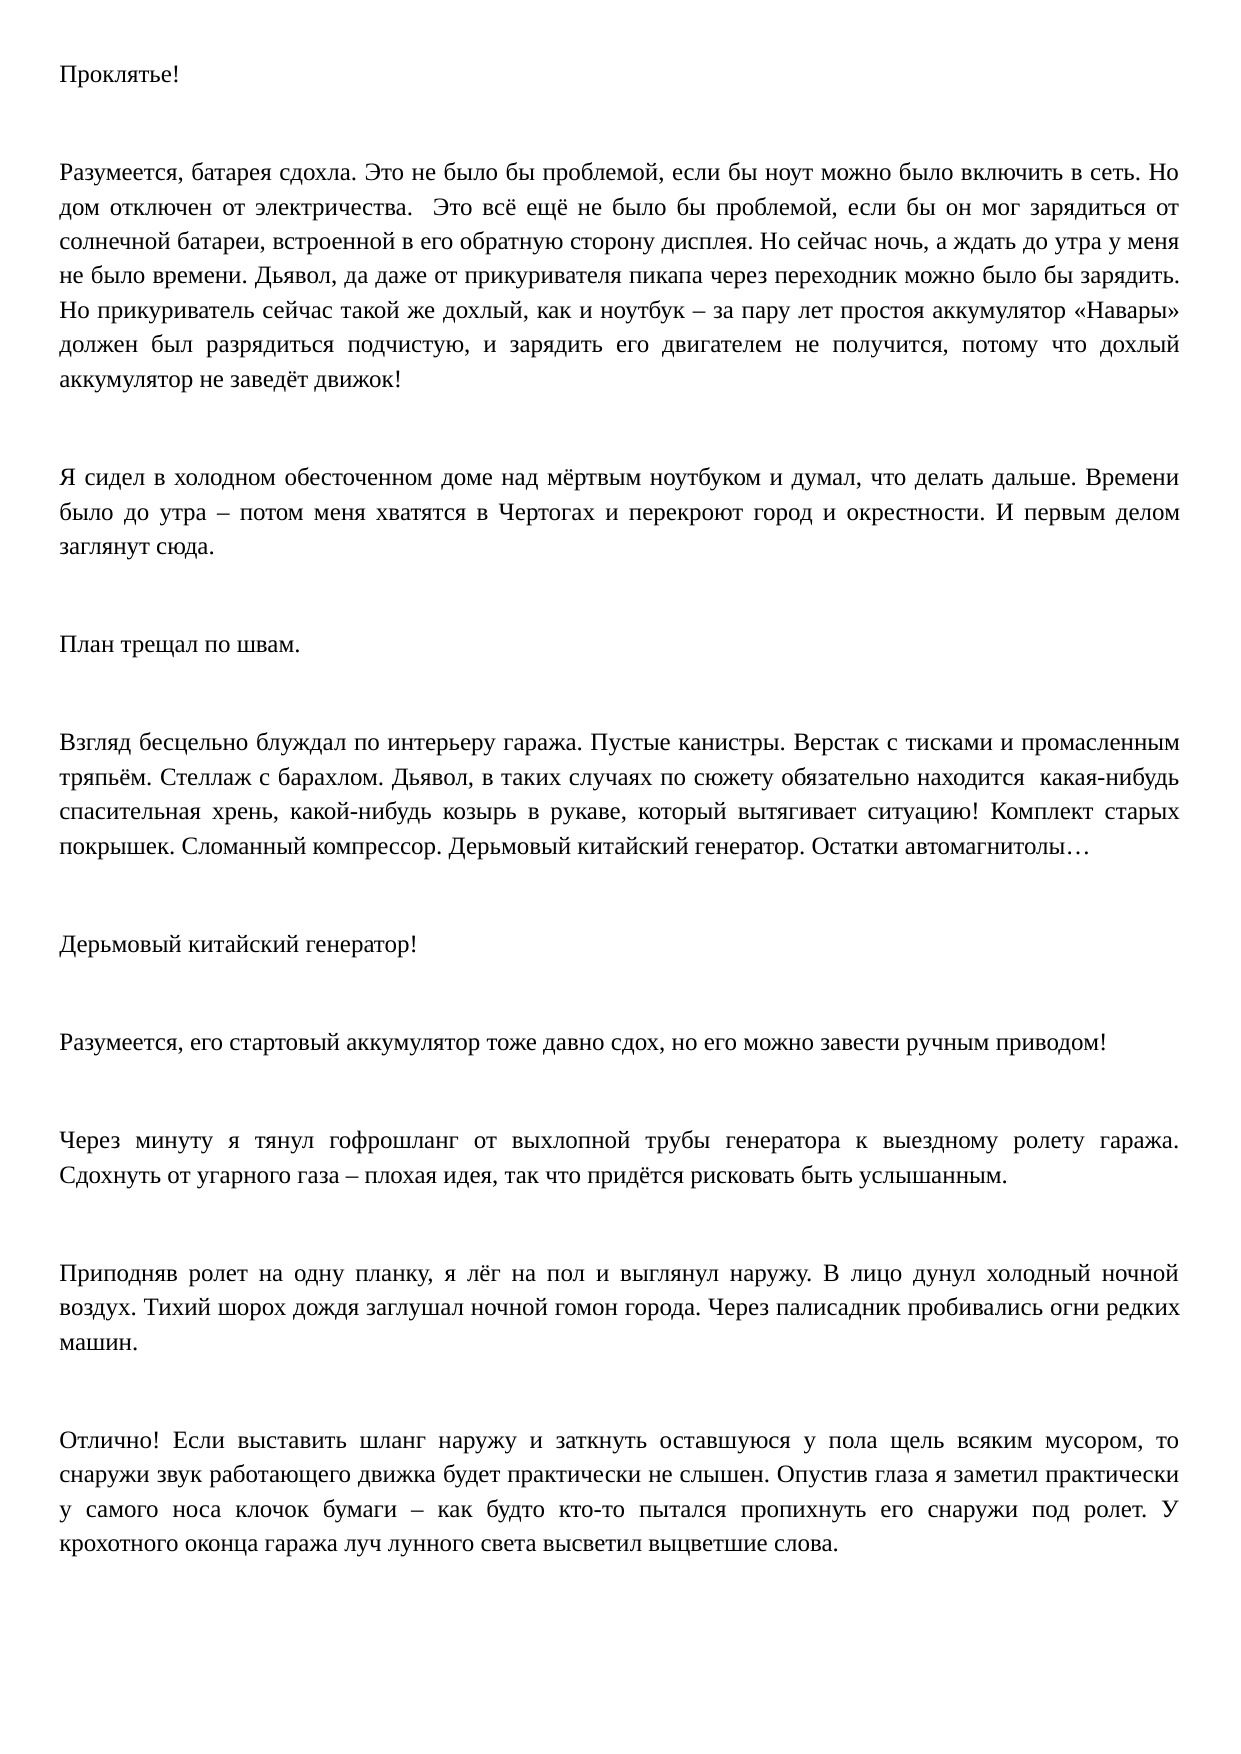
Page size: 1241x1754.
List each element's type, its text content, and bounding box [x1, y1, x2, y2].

text Я сидел в холодном обесточенном доме над мёртвым ноутбуком и думал, что делать дальше. Времени было до утра – потом меня хватятся в Чертогах и перекроют город и окрестности. И первым делом заглянут сюда. [59, 462, 1181, 560]
text Проклятье! [59, 59, 1181, 88]
text Разумеется, батарея сдохла. Это не было бы проблемой, если бы ноут можно было включить в сеть. Но дом отключен от электричества. Это всё ещё не было бы проблемой, если бы он мог зарядиться от солнечной батареи, встроенной в его обратную сторону дисплея. Но сейчас ночь, а ждать до утра у меня не было времени. Дьявол, да даже от прикуривателя пикапа через переходник можно было бы зарядить. Но прикуриватель сейчас такой же дохлый, как и ноутбук – за пару лет простоя аккумулятор «Навары» должен был разрядиться подчистую, и зарядить его двигателем не получится, потому что дохлый аккумулятор не заведёт движок! [59, 157, 1181, 393]
text План трещал по швам. [59, 629, 1181, 658]
text Приподняв ролет на одну планку, я лёг на пол и выглянул наружу. В лицо дунул холодный ночной воздух. Тихий шорох дождя заглушал ночной гомон города. Через палисадник пробивались огни редких машин. [59, 1258, 1181, 1356]
text Через минуту я тянул гофрошланг от выхлопной трубы генератора к выездному ролету гаража. Сдохнуть от угарного газа – плохая идея, так что придётся рисковать быть услышанным. [59, 1125, 1181, 1188]
text Дерьмовый китайский генератор! [59, 929, 1181, 958]
text Отлично! Если выставить шланг наружу и заткнуть оставшуюся у пола щель всяким мусором, то снаружи звук работающего движка будет практически не слышен. Опустив глаза я заметил практически у самого носа клочок бумаги – как будто кто-то пытался пропихнуть его снаружи под ролет. У крохотного оконца гаража луч лунного света высветил выцветшие слова. [59, 1425, 1181, 1557]
text Взгляд бесцельно блуждал по интерьеру гаража. Пустые канистры. Верстак с тисками и промасленным тряпьём. Стеллаж с барахлом. Дьявол, в таких случаях по сюжету обязательно находится какая-нибудь спасительная хрень, какой-нибудь козырь в рукаве, который вытягивает ситуацию! Комплект старых покрышек. Сломанный компрессор. Дерьмовый китайский генератор. Остатки автомагнитолы… [59, 727, 1181, 859]
text Разумеется, его стартовый аккумулятор тоже давно сдох, но его можно завести ручным приводом! [59, 1027, 1181, 1056]
